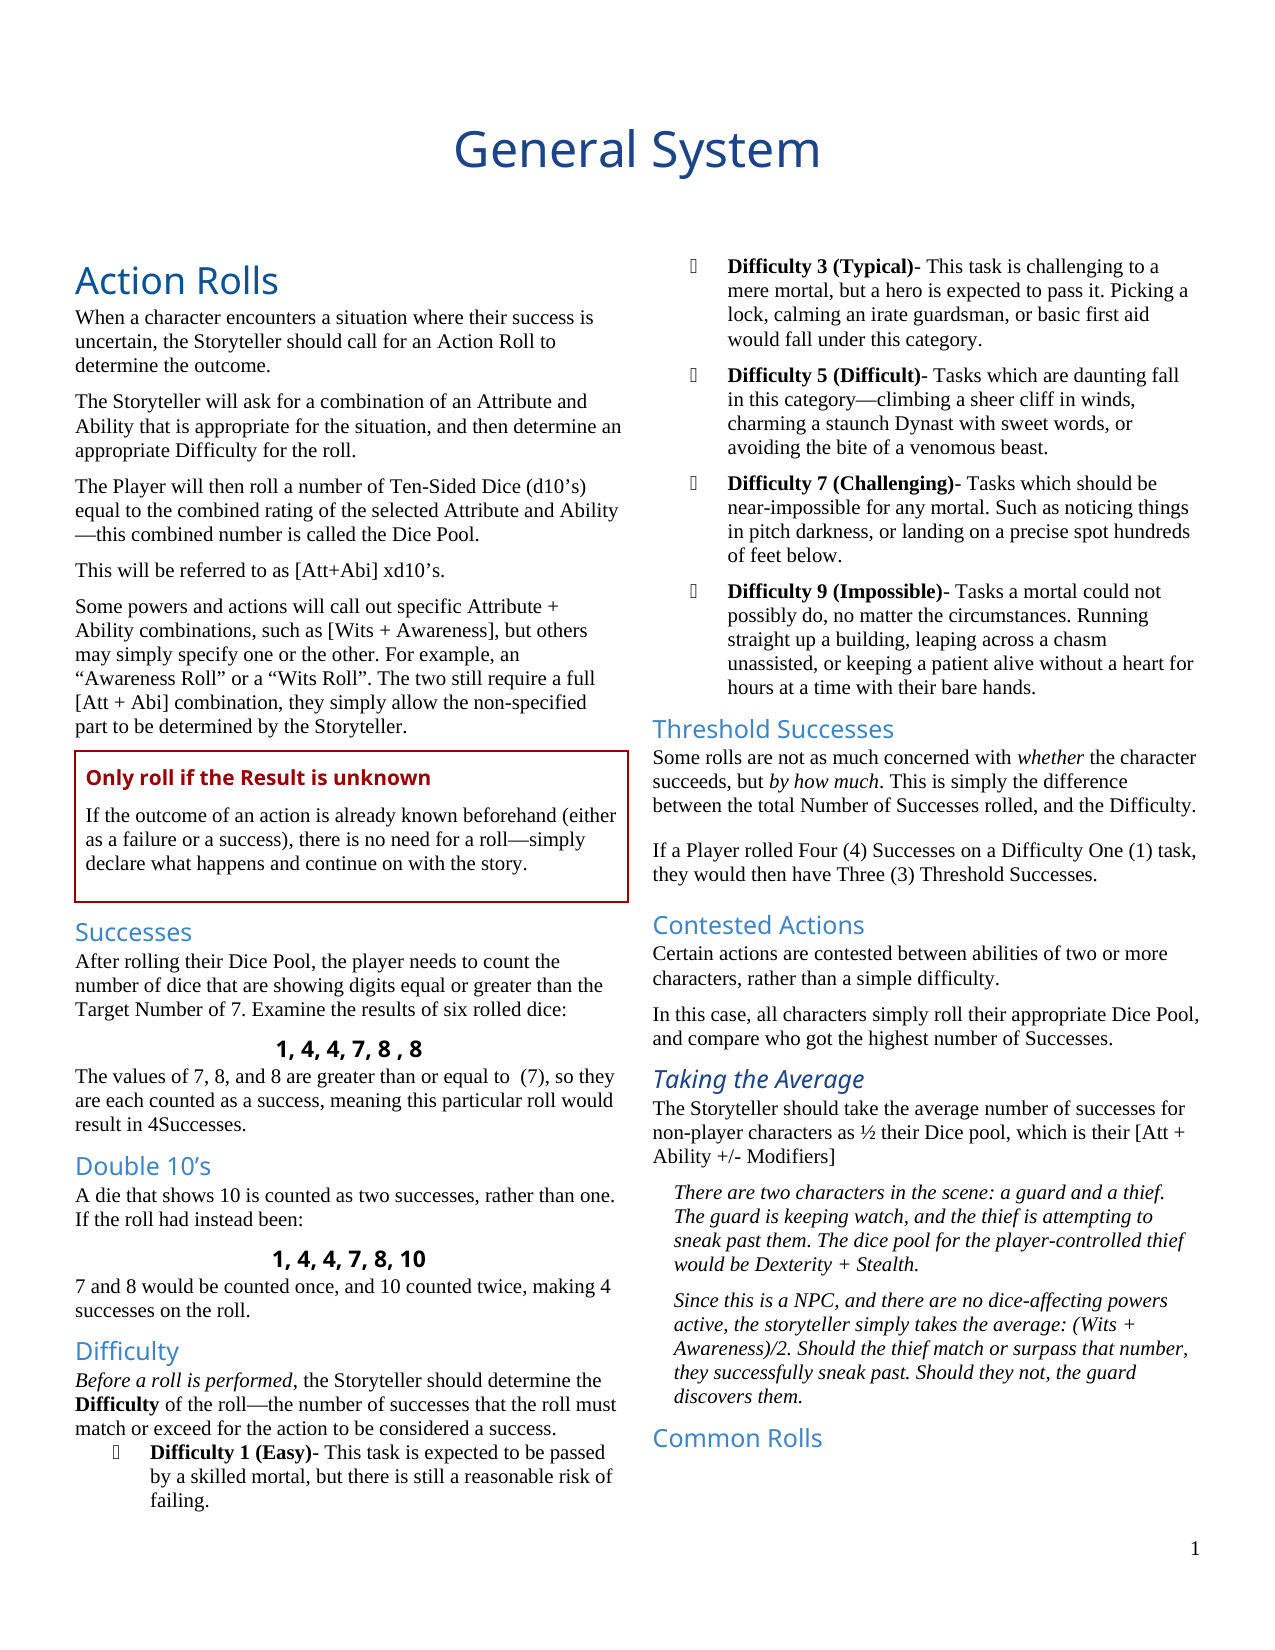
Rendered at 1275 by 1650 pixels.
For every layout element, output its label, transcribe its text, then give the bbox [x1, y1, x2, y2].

text 1, 4, 4, 7, 8, 10 [75, 1243, 622, 1274]
subtitle Successes [75, 915, 622, 949]
subtitle Threshold Successes [652, 711, 1200, 745]
text After rolling their Dice Pool, the player needs to count the number of dice that are showing digits equal or greater than the Target Number of 7. Examine the results of six rolled dice: [75, 949, 622, 1021]
text 7 and 8 would be counted once, and 10 counted twice, making 4 successes on the roll. [75, 1274, 622, 1322]
text The values of 7, 8, and 8 are greater than or equal to (7), so they are each counted as a success, meaning this particular roll would result in 4Successes. [75, 1064, 622, 1136]
text Before a roll is performed, the Storyteller should determine the Difficulty of the roll—the number of successes that the roll must match or exceed for the action to be considered a success. [75, 1368, 622, 1440]
text The Storyteller should take the average number of successes for non-player characters as ½ their Dice pool, which is their [Att + Ability +/- Modifiers] [652, 1096, 1200, 1168]
text 1, 4, 4, 7, 8 , 8 [75, 1033, 622, 1064]
subtitle Double 10’s [75, 1148, 622, 1182]
list Difficulty 1 (Easy)- This task is expected to be passed by a skilled mortal, but there is still a reasonable risk of failing. [112, 1440, 622, 1512]
subtitle Difficulty [75, 1334, 622, 1368]
subtitle Contested Actions [652, 907, 1200, 941]
text Some powers and actions will call out specific Attribute + Ability combinations, such as [Wits + Awareness], but others may simply specify one or the other. For example, an “Awareness Roll” or a “Wits Roll”. The two still require a full [Att + Abi] combination, they simply allow the non-specified part to be determined by the Storyteller. [75, 594, 622, 738]
text Some rolls are not as much concerned with whether the character succeeds, but by how much. This is simply the difference between the total Number of Successes rolled, and the Difficulty. [652, 745, 1200, 817]
table_header Only roll if the Result is unknown If the outcome of an action is already known beforehand (either as a failure or a success), there is no need for a roll—simply declare what happens and continue on with the story. [76, 752, 627, 901]
subtitle Action Rolls [75, 254, 622, 305]
text In this case, all characters simply roll their appropriate Dice Pool, and compare who got the highest number of Successes. [652, 1001, 1200, 1049]
text There are two characters in the scene: a guard and a thief. The guard is keeping watch, and the thief is attempting to sneak past them. The dice pool for the player-controlled thief would be Dexterity + Stealth. [673, 1180, 1200, 1276]
subtitle General System [75, 114, 1200, 182]
list Difficulty 5 (Difficult)- Tasks which are daunting fall in this category—climbing a sheer cliff in winds, charming a staunch Dynast with sweet words, or avoiding the bite of a venomous beast. [690, 362, 1200, 459]
list Difficulty 3 (Typical)- This task is challenging to a mere mortal, but a hero is expected to pass it. Picking a lock, calming an irate guardsman, or basic first aid would fall under this category. [690, 254, 1200, 351]
text When a character encounters a situation where their success is uncertain, the Storyteller should call for an Action Roll to determine the outcome. [75, 305, 622, 377]
text The Storyteller will ask for a combination of an Attribute and Ability that is appropriate for the situation, and then determine an appropriate Difficulty for the roll. [75, 389, 622, 462]
text This will be referred to as [Att+Abi] xd10’s. [75, 558, 622, 582]
text The Player will then roll a number of Ten-Sided Dice (d10’s) equal to the combined rating of the selected Attribute and Ability—this combined number is called the Dice Pool. [75, 474, 622, 546]
list Difficulty 7 (Challenging)- Tasks which should be near-impossible for any mortal. Such as noticing things in pitch darkness, or landing on a precise spot hundreds of feet below. [690, 471, 1200, 567]
subtitle Taking the Average [652, 1062, 1200, 1096]
text A die that shows 10 is counted as two successes, rather than one. If the roll had instead been: [75, 1182, 622, 1231]
text Since this is a NPC, and there are no dice-affecting powers active, the storyteller simply takes the average: (Wits + Awareness)/2. Should the thief match or surpass that number, they successfully sneak past. Should they not, the guard discovers them. [673, 1288, 1200, 1408]
list Difficulty 9 (Impossible)- Tasks a mortal could not possibly do, no matter the circumstances. Running straight up a building, leaping across a chasm unassisted, or keeping a patient alive without a heart for hours at a time with their bare hands. [690, 579, 1200, 699]
text Certain actions are contested between abilities of two or more characters, rather than a simple difficulty. [652, 941, 1200, 989]
subtitle Common Rolls [652, 1420, 1200, 1454]
text If a Player rolled Four (4) Successes on a Difficulty One (1) task, they would then have Three (3) Threshold Successes. [652, 838, 1200, 886]
